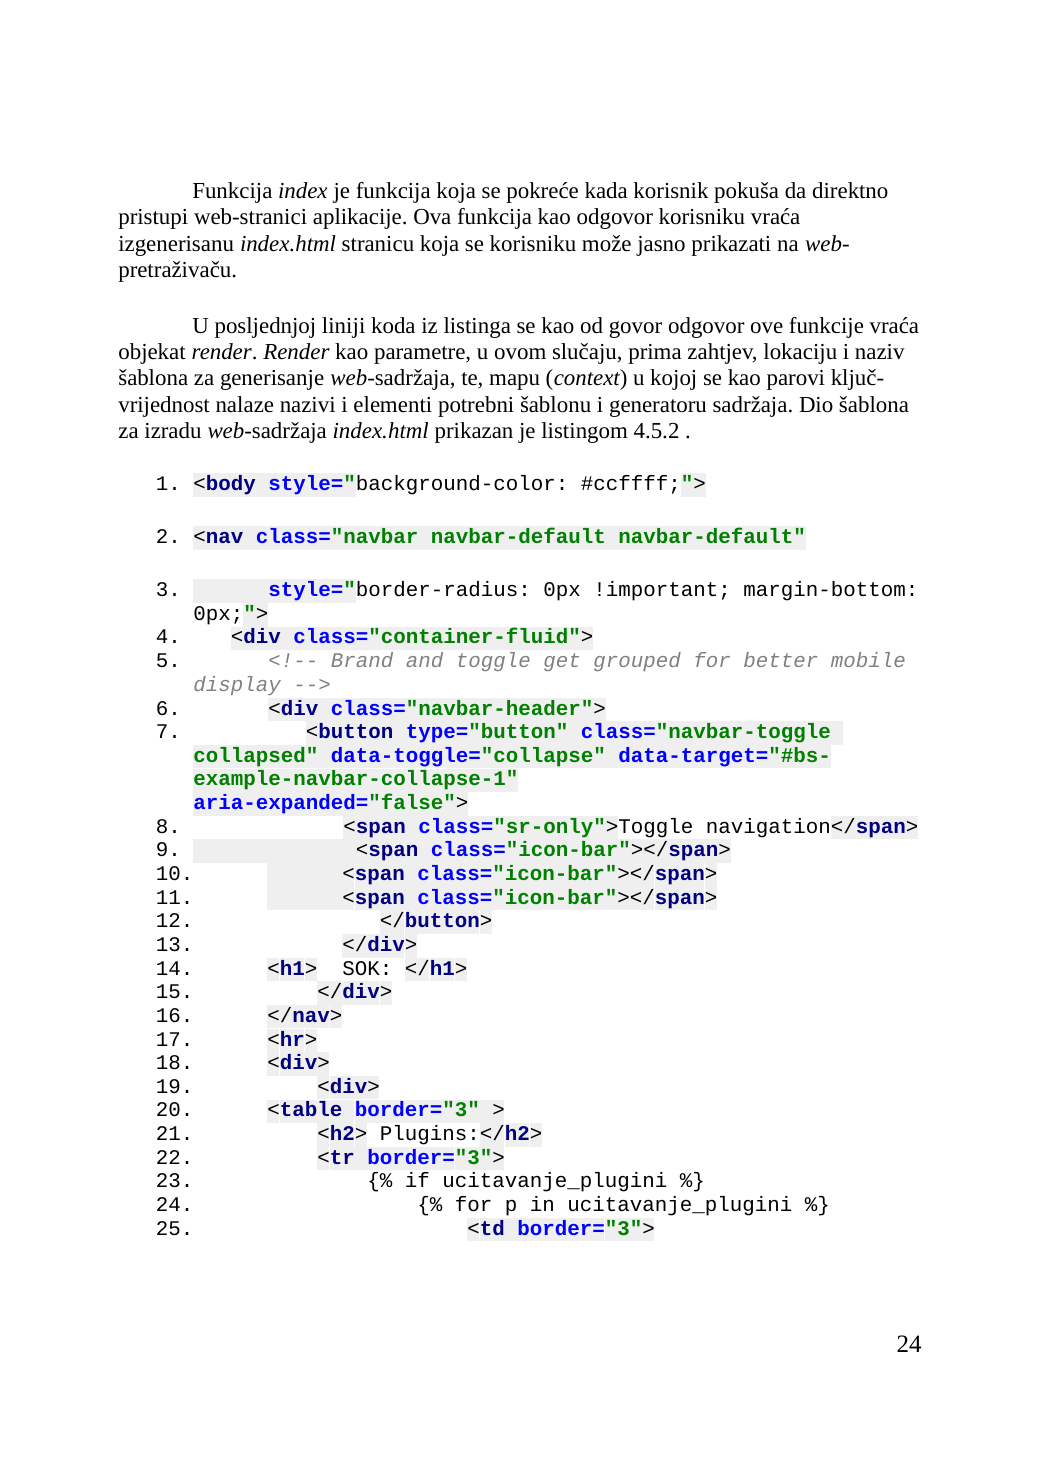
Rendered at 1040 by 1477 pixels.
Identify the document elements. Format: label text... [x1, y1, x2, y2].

list <hr> [156, 1028, 921, 1052]
list {% for p in ucitavanje_plugini %} [156, 1194, 921, 1218]
list <td border="3"> [156, 1218, 921, 1241]
list <span class="icon-bar"></span> [156, 887, 921, 910]
list <div class="navbar-header"> [156, 697, 921, 721]
list </nav> [156, 1005, 921, 1028]
list <div> [156, 1052, 921, 1076]
list {% if ucitavanje_plugini %} [156, 1170, 921, 1194]
list <h1> SOK: </h1> [156, 958, 921, 981]
list </button> [156, 910, 921, 934]
list <span class="icon-bar"></span> [156, 863, 921, 887]
list style="border-radius: 0px !important; margin-bottom: 0px;"> [156, 579, 921, 627]
list <span class="icon-bar"></span> [156, 839, 921, 863]
list <div> [156, 1076, 921, 1099]
list </div> [156, 934, 921, 958]
list <tr border="3"> [156, 1147, 921, 1170]
list <!-- Brand and toggle get grouped for better mobile display --> [156, 650, 921, 697]
list <span class="sr-only">Toggle navigation</span> [156, 816, 921, 839]
list <button type="button" class="navbar-toggle collapsed" data-toggle="collapse" data-target="#bs-example-navbar-collapse-1" [156, 721, 921, 792]
list <table border="3" > [156, 1099, 921, 1123]
list <div class="container-fluid"> [156, 627, 921, 650]
list <h2> Plugins:</h2> [156, 1123, 921, 1147]
list <body style="background-color: #ccffff;"> [156, 473, 921, 497]
text Funkcija index je funkcija koja se pokreće kada korisnik pokuša da direktno pristupi web-stranici aplikacije. Ova funkcija kao odgovor korisniku vraća izgenerisanu index.html stranicu koja se korisniku može jasno prikazati na web-pretraživaču. [118, 177, 921, 282]
list </div> [156, 981, 921, 1005]
list <nav class="navbar navbar-default navbar-default" [156, 526, 921, 550]
list aria-expanded="false"> [156, 792, 921, 816]
text U posljednjoj liniji koda iz listinga se kao od govor odgovor ove funkcije vraća objekat render. Render kao parametre, u ovom slučaju, prima zahtjev, lokaciju i naziv šablona za generisanje web-sadržaja, te, mapu (context) u kojoj se kao parovi ključ-vrijednost nalaze nazivi i elementi potrebni šablonu i generatoru sadržaja. Dio šablona za izradu web-sadržaja index.html prikazan je listingom 4.5.2 . [118, 312, 921, 443]
